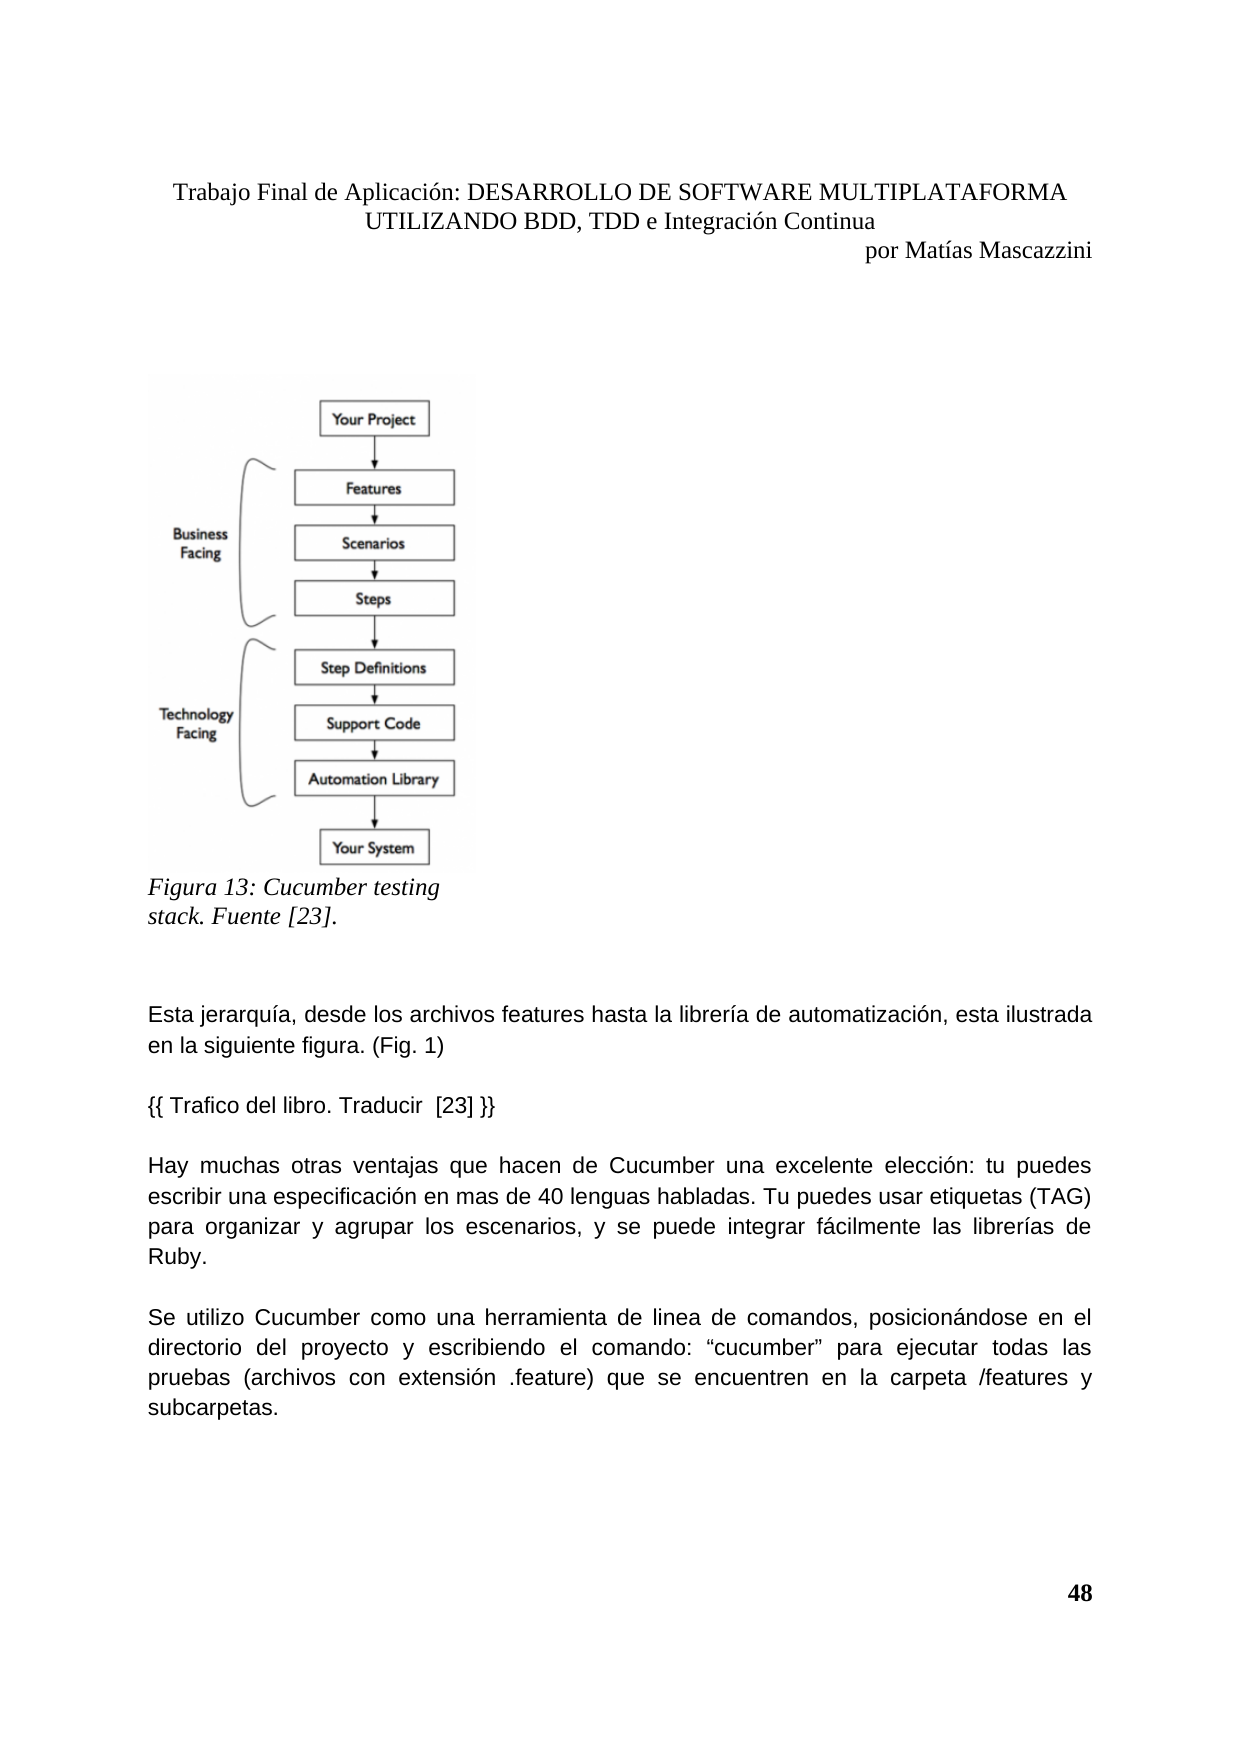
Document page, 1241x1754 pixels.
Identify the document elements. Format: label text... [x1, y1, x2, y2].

text Figura 13: Cucumber testing stack. Fuente [23]. [148, 873, 476, 930]
text Se utilizo Cucumber como una herramienta de linea de comandos, posicionándose en el directorio del proyecto y escribiendo el comando: “cucumber” para ejecutar todas las pruebas (archivos con extensión .feature) que se encuentren en la carpeta /features y subcarpetas. [148, 1303, 1093, 1420]
text Hay muchas otras ventajas que hacen de Cucumber una excelente elección: tu puedes escribir una especificación en mas de 40 lenguas habladas. Tu puedes usar etiquetas (TAG) para organizar y agrupar los escenarios, y se puede integrar fácilmente las librerías de Ruby. [148, 1152, 1093, 1269]
picture [147, 374, 476, 873]
text Esta jerarquía, desde los archivos features hasta la librería de automatización, esta ilustrada en la siguiente figura. (Fig. 1) [148, 1001, 1093, 1058]
text {{ Trafico del libro. Traducir [23] }} [148, 1092, 1093, 1118]
